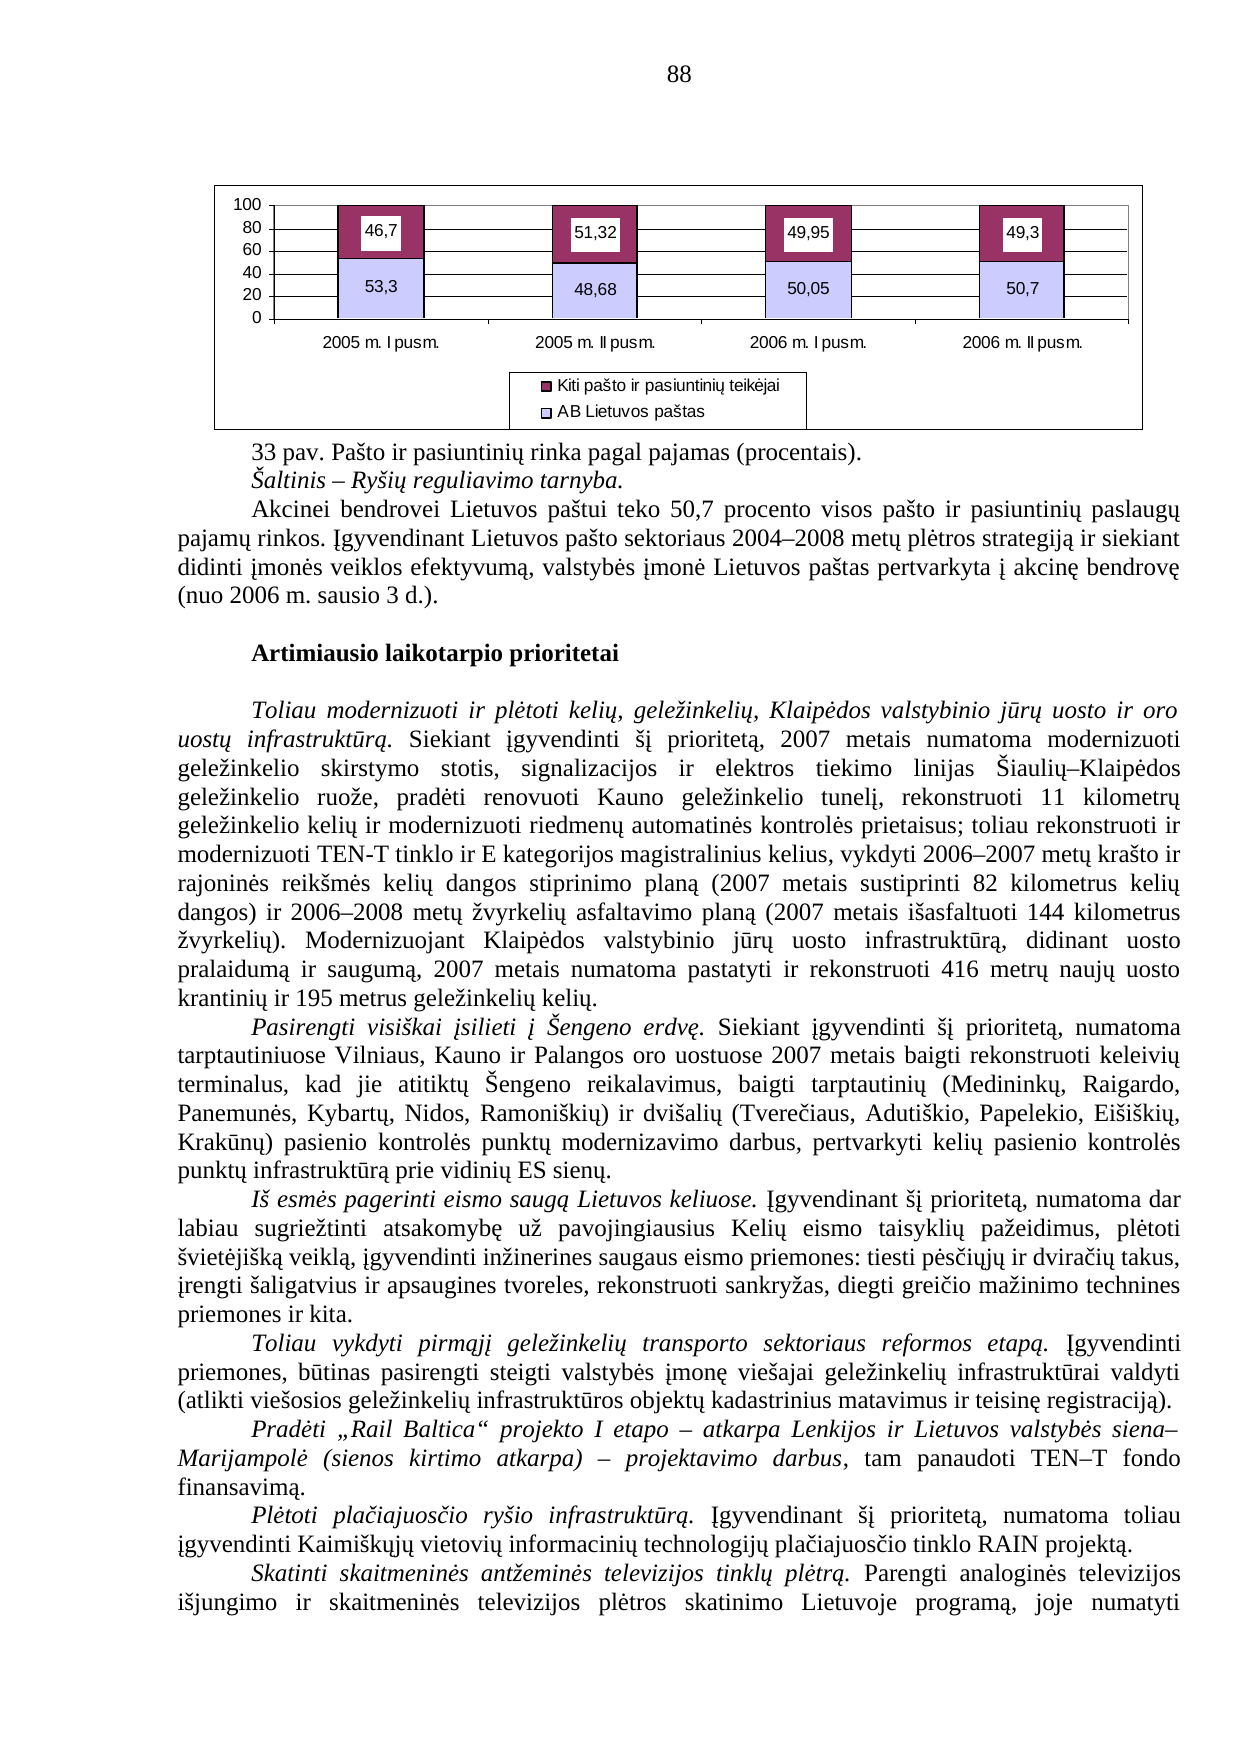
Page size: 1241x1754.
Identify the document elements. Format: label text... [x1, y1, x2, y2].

text Pasirengti visiškai įsilieti į Šengeno erdvę. Siekiant įgyvendinti šį prioritetą, numatoma tarptautiniuose Vilniaus, Kauno ir Palangos oro uostuose 2007 metais baigti rekonstruoti keleivių terminalus, kad jie atitiktų Šengeno reikalavimus, baigti tarptautinių (Medininkų, Raigardo, Panemunės, Kybartų, Nidos, Ramoniškių) ir dvišalių (Tverečiaus, Adutiškio, Papelekio, Eišiškių, Krakūnų) pasienio kontrolės punktų modernizavimo darbus, pertvarkyti kelių pasienio kontrolės punktų infrastruktūrą prie vidinių ES sienų. [177, 1012, 1181, 1184]
text Skatinti skaitmeninės antžeminės televizijos tinklų plėtrą. Parengti analoginės televizijos išjungimo ir skaitmeninės televizijos plėtros skatinimo Lietuvoje programą, joje numatyti [177, 1558, 1181, 1615]
text Pradėti „Rail Baltica“ projekto I etapo – atkarpa Lenkijos ir Lietuvos valstybės siena–Marijampolė (sienos kirtimo atkarpa) – projektavimo darbus, tam panaudoti TEN–T fondo finansavimą. [177, 1414, 1181, 1500]
text 33 pav. Pašto ir pasiuntinių rinka pagal pajamas (procentais). [177, 437, 1181, 465]
text Iš esmės pagerinti eismo saugą Lietuvos keliuose. Įgyvendinant šį prioritetą, numatoma dar labiau sugriežtinti atsakomybę už pavojingiausius Kelių eismo taisyklių pažeidimus, plėtoti švietėjišką veiklą, įgyvendinti inžinerines saugaus eismo priemones: tiesti pėsčiųjų ir dviračių takus, įrengti šaligatvius ir apsaugines tvoreles, rekonstruoti sankryžas, diegti greičio mažinimo technines priemones ir kita. [177, 1184, 1181, 1328]
text Šaltinis – Ryšių reguliavimo tarnyba. [177, 465, 1181, 494]
text Artimiausio laikotarpio prioritetai [177, 638, 1181, 667]
text Toliau modernizuoti ir plėtoti kelių, geležinkelių, Klaipėdos valstybinio jūrų uosto ir oro uostų infrastruktūrą. Siekiant įgyvendinti šį prioritetą, 2007 metais numatoma modernizuoti geležinkelio skirstymo stotis, signalizacijos ir elektros tiekimo linijas Šiaulių–Klaipėdos geležinkelio ruože, pradėti renovuoti Kauno geležinkelio tunelį, rekonstruoti 11 kilometrų geležinkelio kelių ir modernizuoti riedmenų automatinės kontrolės prietaisus; toliau rekonstruoti ir modernizuoti TEN-T tinklo ir E kategorijos magistralinius kelius, vykdyti 2006–2007 metų krašto ir rajoninės reikšmės kelių dangos stiprinimo planą (2007 metais sustiprinti 82 kilometrus kelių dangos) ir 2006–2008 metų žvyrkelių asfaltavimo planą (2007 metais išasfaltuoti 144 kilometrus žvyrkelių). Modernizuojant Klaipėdos valstybinio jūrų uosto infrastruktūrą, didinant uosto pralaidumą ir saugumą, 2007 metais numatoma pastatyti ir rekonstruoti 416 metrų naujų uosto krantinių ir 195 metrus geležinkelių kelių. [177, 695, 1181, 1012]
text Plėtoti plačiajuosčio ryšio infrastruktūrą. Įgyvendinant šį prioritetą, numatoma toliau įgyvendinti Kaimiškųjų vietovių informacinių technologijų plačiajuosčio tinklo RAIN projektą. [177, 1500, 1181, 1558]
text Toliau vykdyti pirmąjį geležinkelių transporto sektoriaus reformos etapą. Įgyvendinti priemones, būtinas pasirengti steigti valstybės įmonę viešajai geležinkelių infrastruktūrai valdyti (atlikti viešosios geležinkelių infrastruktūros objektų kadastrinius matavimus ir teisinę registraciją). [177, 1328, 1181, 1414]
text Akcinei bendrovei Lietuvos paštui teko 50,7 procento visos pašto ir pasiuntinių paslaugų pajamų rinkos. Įgyvendinant Lietuvos pašto sektoriaus 2004–2008 metų plėtros strategiją ir siekiant didinti įmonės veiklos efektyvumą, valstybės įmonė Lietuvos paštas pertvarkyta į akcinę bendrovę (nuo 2006 m. sausio 3 d.). [177, 494, 1181, 609]
